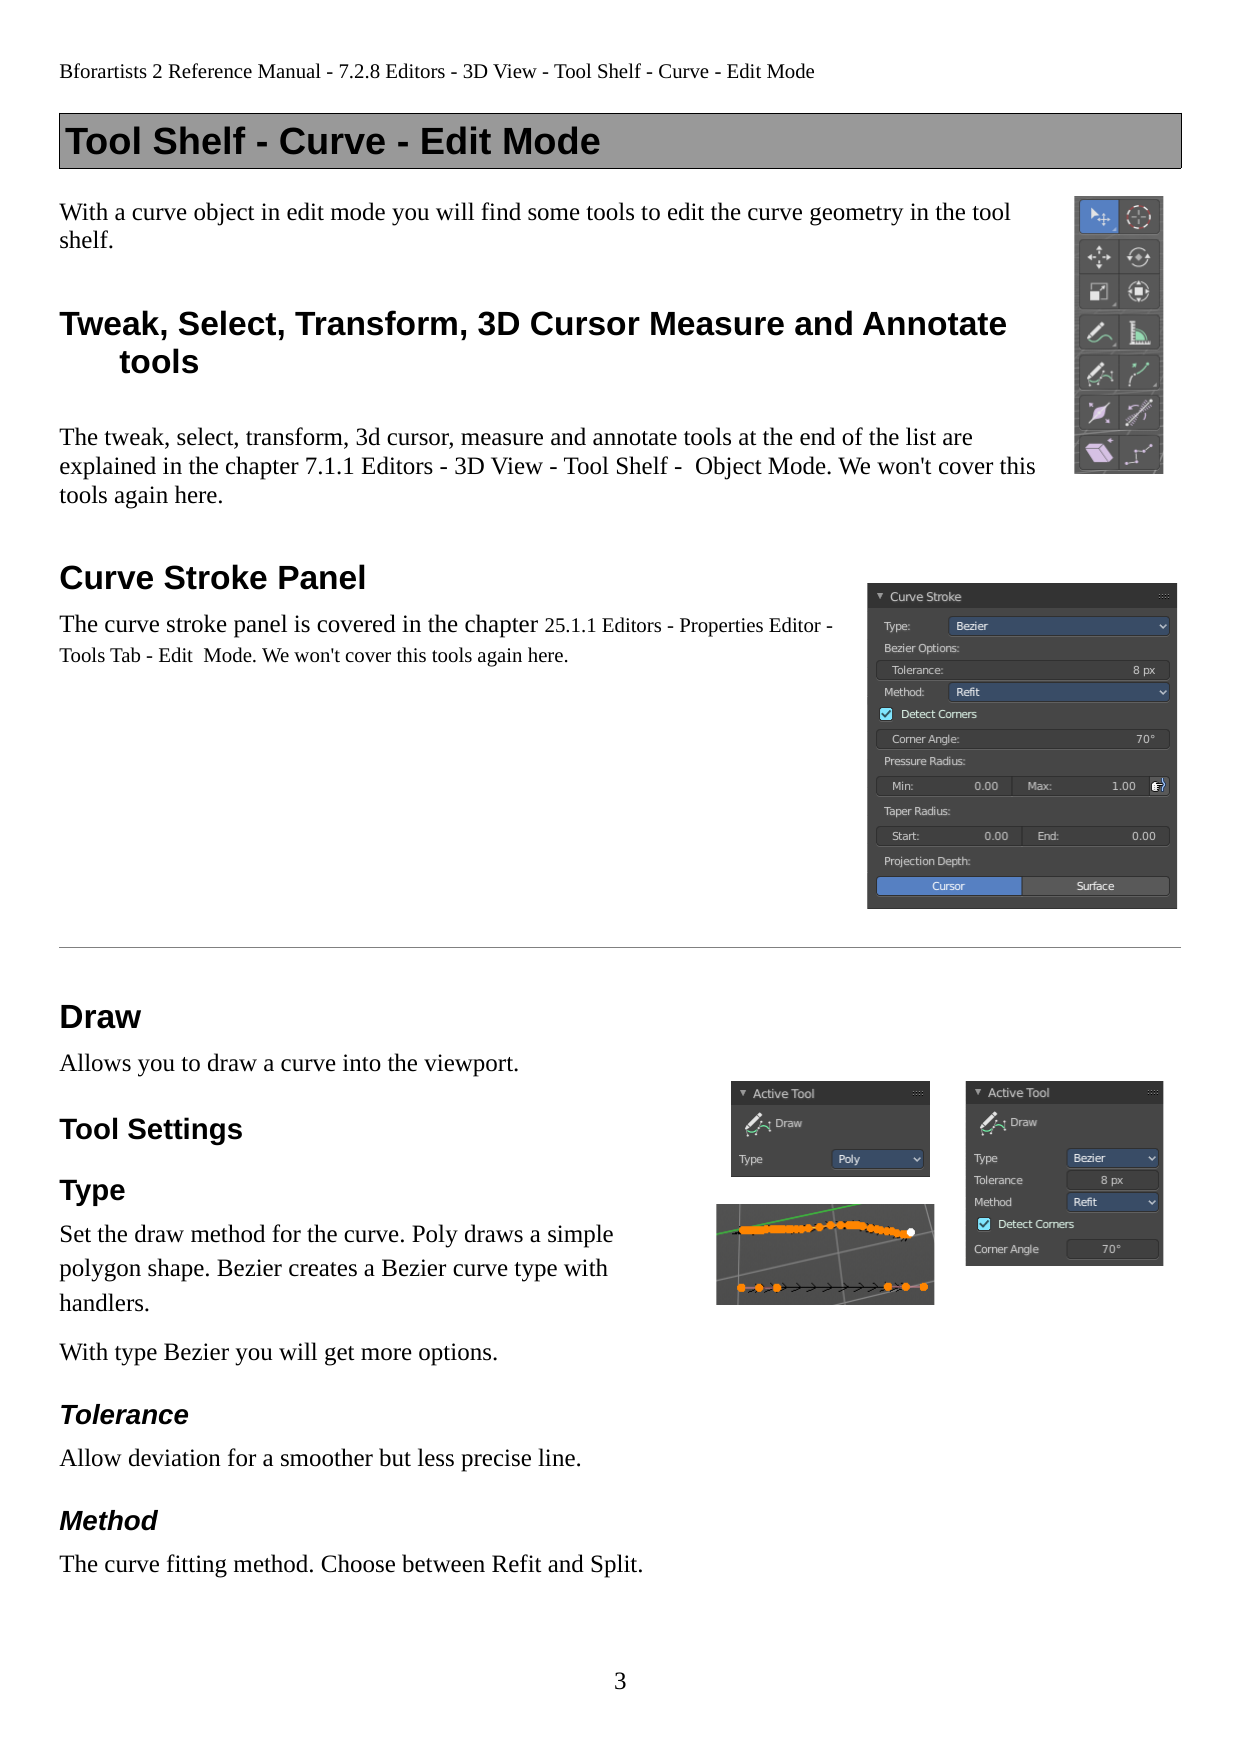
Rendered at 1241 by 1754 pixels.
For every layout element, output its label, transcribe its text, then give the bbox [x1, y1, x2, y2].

subtitle Curve Stroke Panel [59, 558, 1181, 597]
text The curve stroke panel is covered in the chapter 25.1.1 Editors - Properties Editor - Tools Tab - Edit Mode. We won't cover this tools again here. [59, 609, 867, 667]
subtitle Tolerance [59, 1399, 1181, 1431]
picture [1074, 196, 1164, 474]
text Set the draw method for the curve. Poly draws a simple polygon shape. Bezier creates a Bezier curve type with handlers. [59, 1219, 1181, 1317]
picture [716, 1204, 935, 1305]
text With a curve object in edit mode you will find some tools to edit the curve geometry in the tool shelf. [59, 197, 1074, 254]
subtitle [1164, 1112, 1181, 1146]
subtitle [1164, 1173, 1181, 1207]
text With type Bezier you will get more options. [59, 1337, 1181, 1366]
picture [867, 583, 1178, 909]
picture [731, 1081, 930, 1177]
subtitle Draw [59, 997, 1181, 1036]
text The tweak, select, transform, 3d cursor, measure and annotate tools at the end of the list are explained in the chapter 7.1.1 Editors - 3D View - Tool Shelf - Object Mode. We won't cover this tools again here. [59, 422, 1181, 508]
subtitle [930, 1112, 965, 1146]
text The curve fitting method. Choose between Refit and Split. [59, 1549, 1181, 1578]
text Allow deviation for a smoother but less precise line. [59, 1443, 1181, 1472]
picture [965, 1081, 1164, 1266]
text Allows you to draw a curve into the viewport. [59, 1048, 1181, 1077]
subtitle Tool Settings [59, 1112, 731, 1146]
subtitle Type [59, 1173, 965, 1207]
table_header Tool Shelf - Curve - Edit Mode [60, 114, 1181, 168]
subtitle Tweak, Select, Transform, 3D Cursor Measure and Annotate tools [59, 304, 1074, 381]
subtitle Method [59, 1504, 1181, 1536]
subtitle [1164, 304, 1181, 381]
